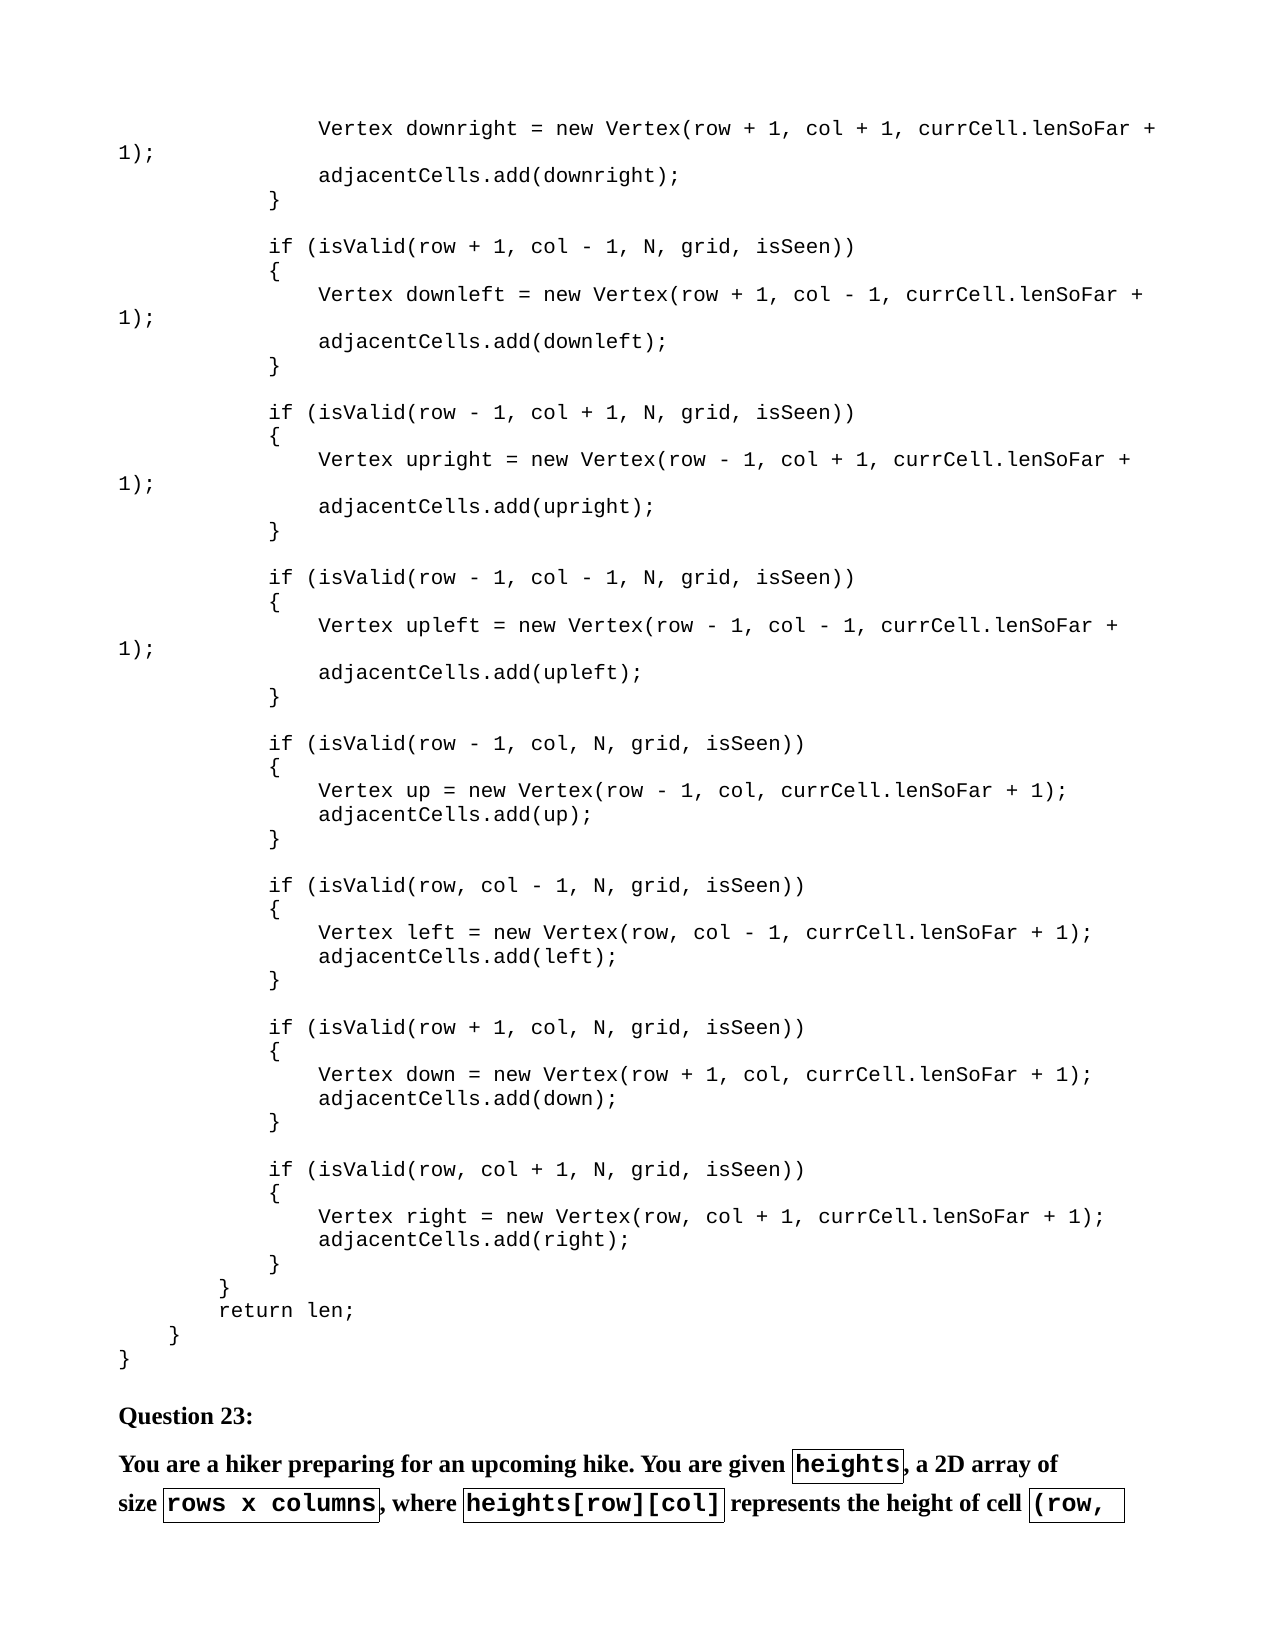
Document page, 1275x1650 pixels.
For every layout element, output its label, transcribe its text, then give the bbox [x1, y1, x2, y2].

text { [118, 591, 1157, 615]
text } [118, 354, 1157, 378]
text { [118, 1040, 1157, 1064]
text return len; [118, 1300, 1157, 1324]
text adjacentCells.add(upright); [118, 496, 1157, 520]
text Vertex down = new Vertex(row + 1, col, currCell.lenSoFar + 1); [118, 1064, 1157, 1088]
text } [118, 520, 1157, 544]
text { [118, 426, 1157, 449]
text adjacentCells.add(up); [118, 804, 1157, 827]
text adjacentCells.add(downleft); [118, 331, 1157, 354]
text Vertex downleft = new Vertex(row + 1, col - 1, currCell.lenSoFar + 1); [118, 284, 1157, 331]
text Vertex upright = new Vertex(row - 1, col + 1, currCell.lenSoFar + 1); [118, 449, 1157, 496]
text } [118, 1277, 1157, 1300]
text if (isValid(row, col + 1, N, grid, isSeen)) [118, 1158, 1157, 1182]
text Vertex downright = new Vertex(row + 1, col + 1, currCell.lenSoFar + 1); [118, 118, 1157, 165]
text Vertex up = new Vertex(row - 1, col, currCell.lenSoFar + 1); [118, 780, 1157, 804]
text } [118, 1324, 1157, 1348]
text { [118, 1182, 1157, 1206]
text adjacentCells.add(downright); [118, 165, 1157, 189]
text } [118, 1253, 1157, 1277]
text Question 23: [118, 1401, 1157, 1429]
text } [118, 1348, 1157, 1371]
text } [118, 827, 1157, 851]
text { [118, 757, 1157, 780]
text adjacentCells.add(down); [118, 1088, 1157, 1111]
text Vertex left = new Vertex(row, col - 1, currCell.lenSoFar + 1); [118, 922, 1157, 946]
text if (isValid(row - 1, col - 1, N, grid, isSeen)) [118, 567, 1157, 591]
text { [118, 260, 1157, 284]
text } [118, 189, 1157, 213]
text if (isValid(row - 1, col + 1, N, grid, isSeen)) [118, 402, 1157, 426]
text } [118, 686, 1157, 709]
text } [118, 1111, 1157, 1135]
text adjacentCells.add(right); [118, 1229, 1157, 1253]
text } [118, 969, 1157, 993]
text You are a hiker preparing for an upcoming hike. You are given heights, a 2D array of size rows x columns, where heights[row][col] represents the height of cell (row, [118, 1448, 1157, 1522]
text adjacentCells.add(left); [118, 946, 1157, 969]
text if (isValid(row + 1, col, N, grid, isSeen)) [118, 1017, 1157, 1040]
text { [118, 898, 1157, 922]
text if (isValid(row + 1, col - 1, N, grid, isSeen)) [118, 236, 1157, 260]
text adjacentCells.add(upleft); [118, 662, 1157, 686]
text if (isValid(row, col - 1, N, grid, isSeen)) [118, 875, 1157, 898]
text if (isValid(row - 1, col, N, grid, isSeen)) [118, 733, 1157, 757]
text Vertex right = new Vertex(row, col + 1, currCell.lenSoFar + 1); [118, 1206, 1157, 1229]
text Vertex upleft = new Vertex(row - 1, col - 1, currCell.lenSoFar + 1); [118, 615, 1157, 662]
